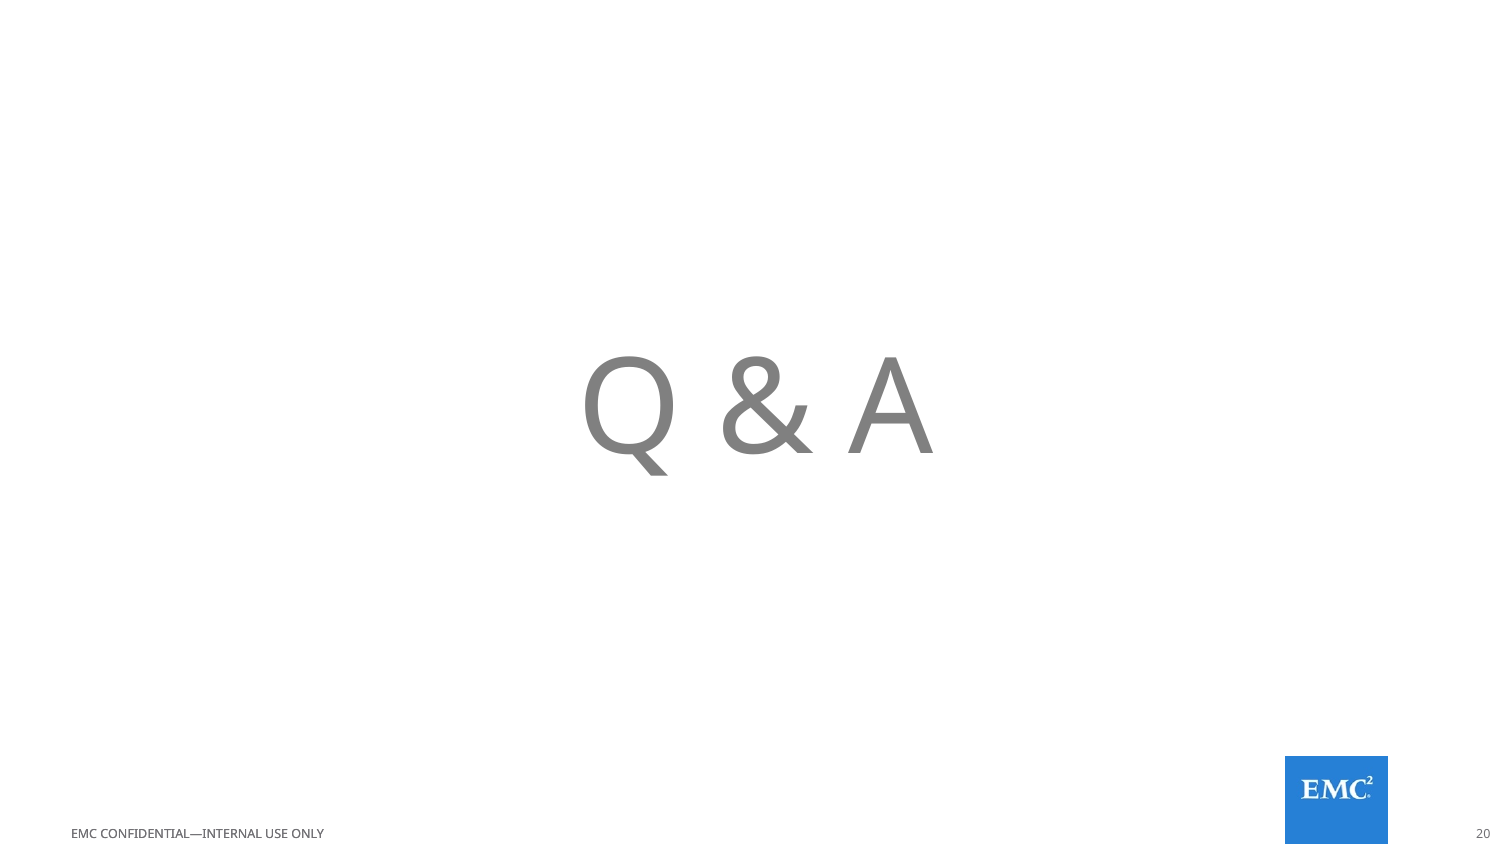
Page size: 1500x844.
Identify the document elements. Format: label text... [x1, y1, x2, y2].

subtitle Q & A [62, 238, 1450, 565]
picture [1285, 756, 1388, 844]
